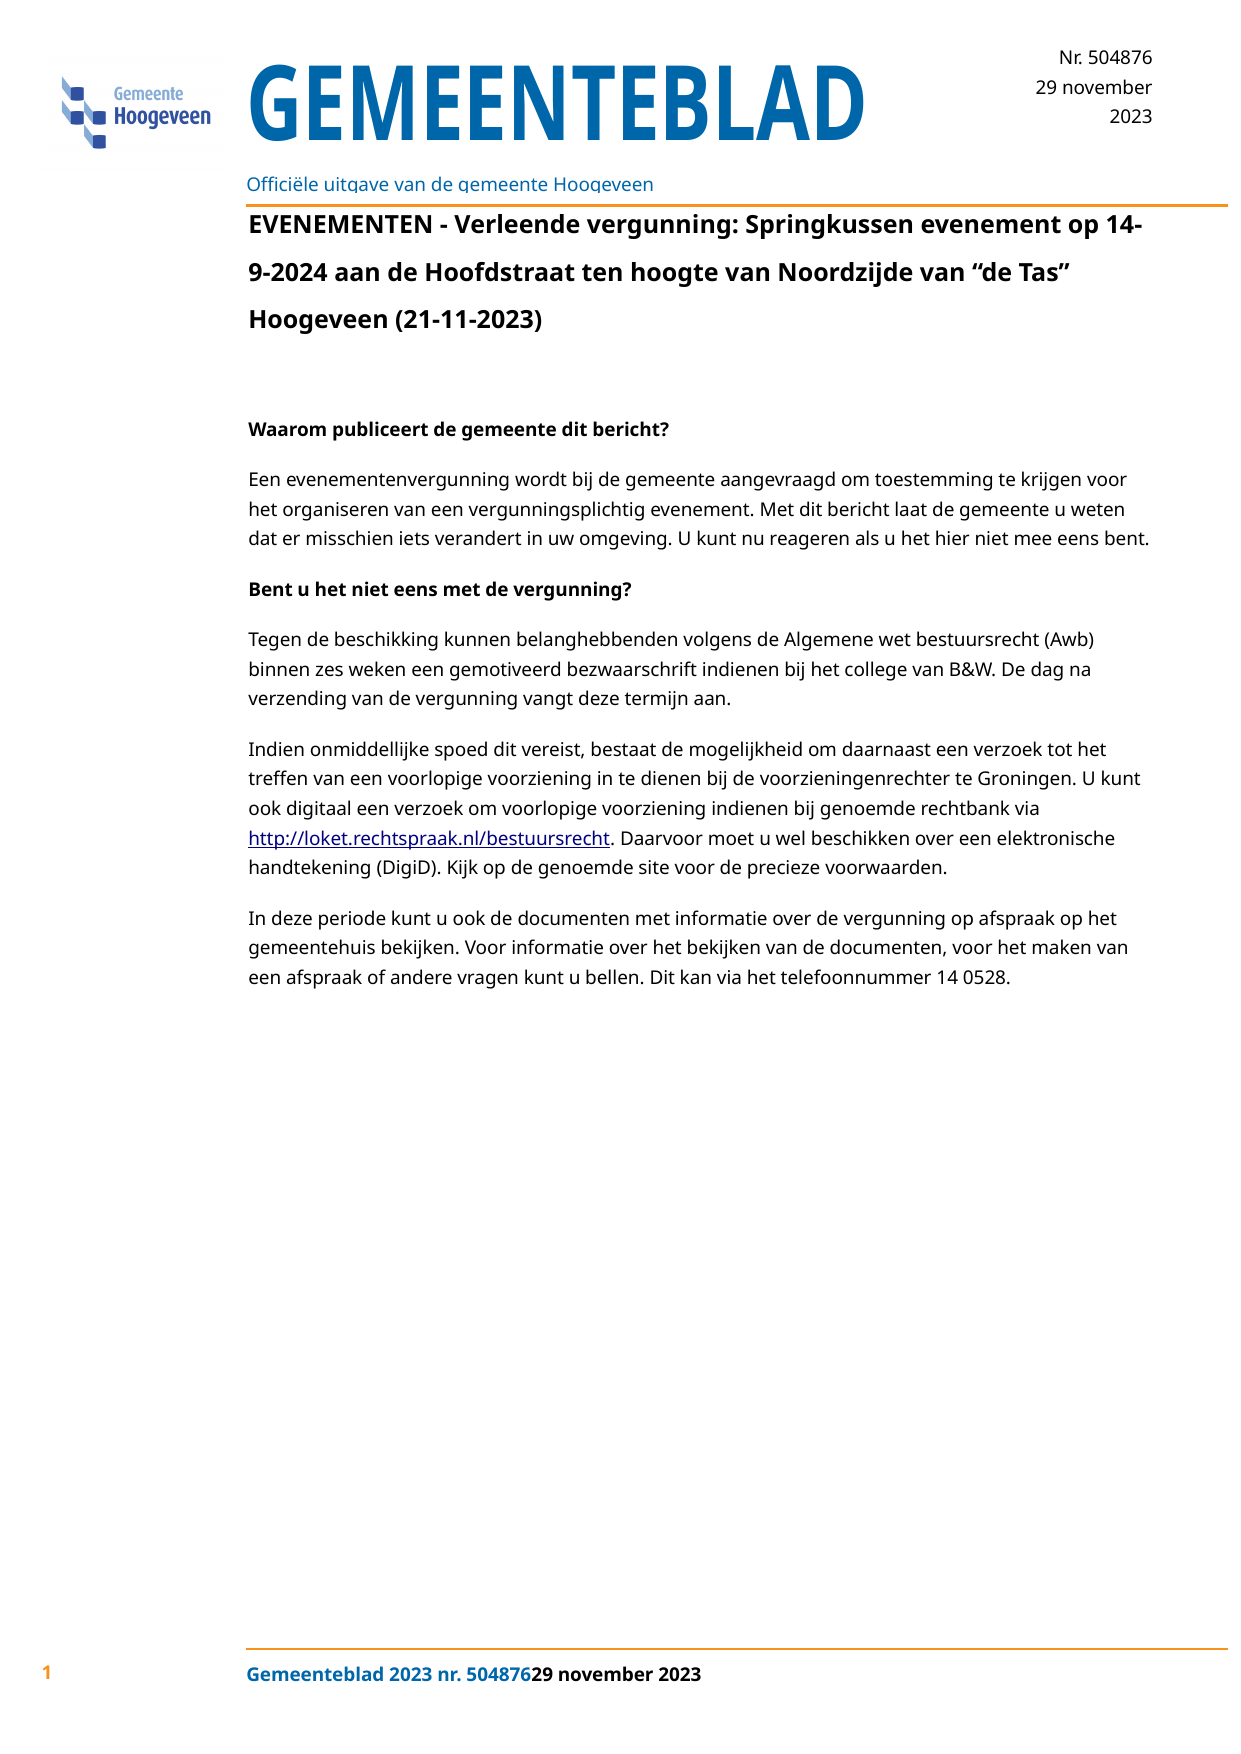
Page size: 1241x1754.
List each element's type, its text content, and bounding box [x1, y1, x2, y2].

text Bent u het niet eens met de vergunning? [248, 576, 1152, 602]
text EVENEMENTEN - Verleende vergunning: Springkussen evenement op 14-9-2024 aan de Hoofdstraat ten hoogte van Noordzijde van “de Tas” Hoogeveen (21-11-2023) [248, 207, 1152, 336]
picture [41, 47, 231, 172]
text Een evenementenvergunning wordt bij de gemeente aangevraagd om toestemming te krijgen voor het organiseren van een vergunningsplichtig evenement. Met dit bericht laat de gemeente u weten dat er misschien iets verandert in uw omgeving. U kunt nu reageren als u het hier niet mee eens bent. [248, 466, 1152, 551]
text In deze periode kunt u ook de documenten met informatie over de vergunning op afspraak op het gemeentehuis bekijken. Voor informatie over het bekijken van de documenten, voor het maken van een afspraak of andere vragen kunt u bellen. Dit kan via het telefoonnummer 14 0528. [248, 905, 1152, 989]
text Waarom publiceert de gemeente dit bericht? [248, 416, 1152, 442]
text Indien onmiddellijke spoed dit vereist, bestaat de mogelijkheid om daarnaast een verzoek tot het treffen van een voorlopige voorziening in te dienen bij de voorzieningenrechter te Groningen. U kunt ook digitaal een verzoek om voorlopige voorziening indienen bij genoemde rechtbank via http://loket.rechtspraak.nl/bestuursrecht. Daarvoor moet u wel beschikken over een elektronische handtekening (DigiD). Kijk op de genoemde site voor de precieze voorwaarden. [248, 736, 1152, 880]
text Tegen de beschikking kunnen belanghebbenden volgens de Algemene wet bestuursrecht (Awb) binnen zes weken een gemotiveerd bezwaarschrift indienen bij het college van B&W. De dag na verzending van de vergunning vangt deze termijn aan. [248, 626, 1152, 711]
